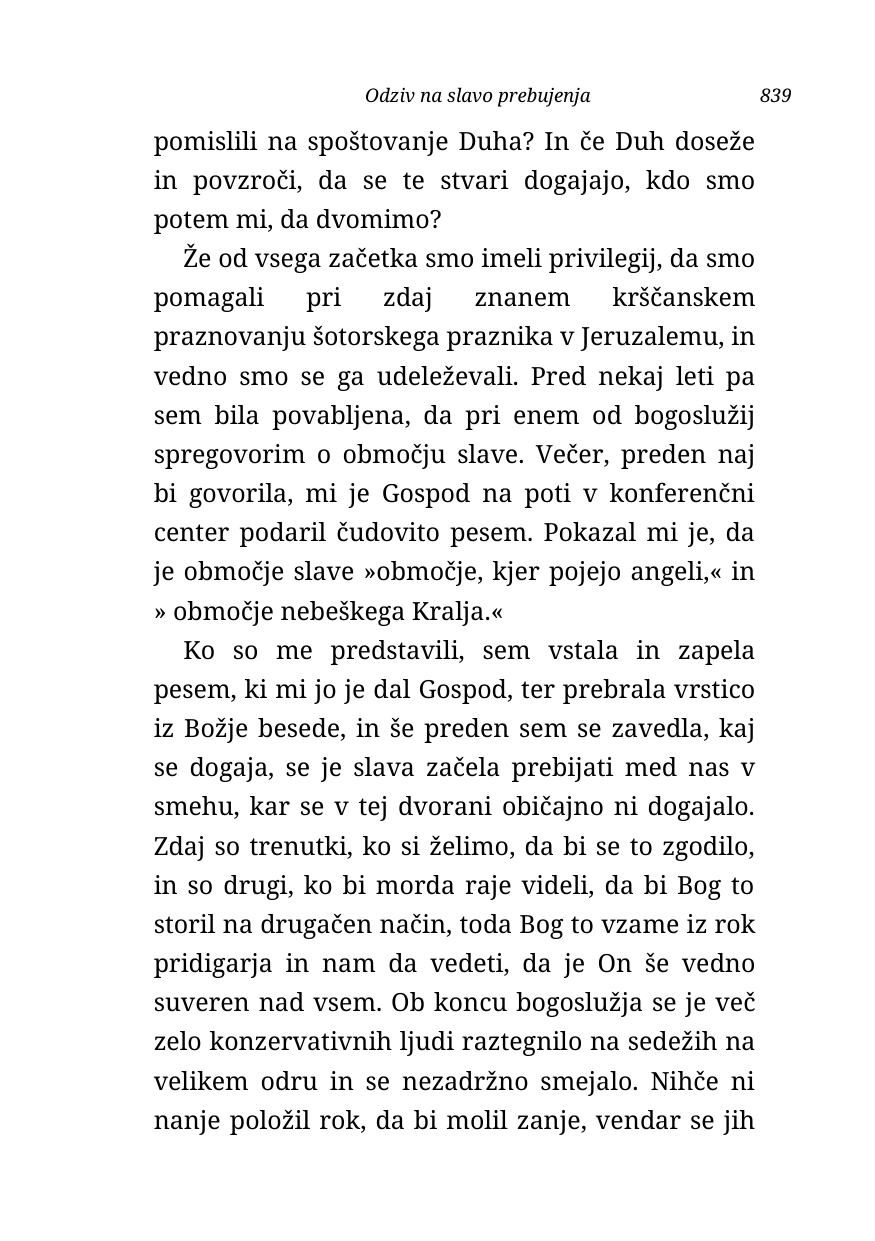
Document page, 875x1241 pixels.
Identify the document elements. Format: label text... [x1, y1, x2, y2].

text pomislili na spoštovanje Duha? In če Duh doseže in povzroči, da se te stvari dogajajo, kdo smo potem mi, da dvomimo? [153, 123, 756, 236]
text Že od vsega začetka smo imeli privilegij, da smo pomagali pri zdaj znanem krščanskem praznovanju šotorskega praznika v Jeruzalemu, in vedno smo se ga udeleževali. Pred nekaj leti pa sem bila povabljena, da pri enem od bogoslužij spregovorim o območju slave. Večer, preden naj bi govorila, mi je Gospod na poti v konferenčni center podaril čudovito pesem. Pokazal mi je, da je območje slave »območje, kjer pojejo angeli,« in » območje nebeškega Kralja.« [153, 241, 756, 627]
text Ko so me predstavili, sem vstala in zapela pesem, ki mi jo je dal Gospod, ter prebrala vrstico iz Božje besede, in še preden sem se zavedla, kaj se dogaja, se je slava začela prebijati med nas v smehu, kar se v tej dvorani običajno ni dogajalo. Zdaj so trenutki, ko si želimo, da bi se to zgodilo, in so drugi, ko bi morda raje videli, da bi Bog to storil na drugačen način, toda Bog to vzame iz rok pridigarja in nam da vedeti, da je On še vedno suveren nad vsem. Ob koncu bogoslužja se je več zelo konzervativnih ljudi raztegnilo na sedežih na velikem odru in se nezadržno smejalo. Nihče ni nanje položil rok, da bi molil zanje, vendar se jih [153, 632, 756, 1136]
